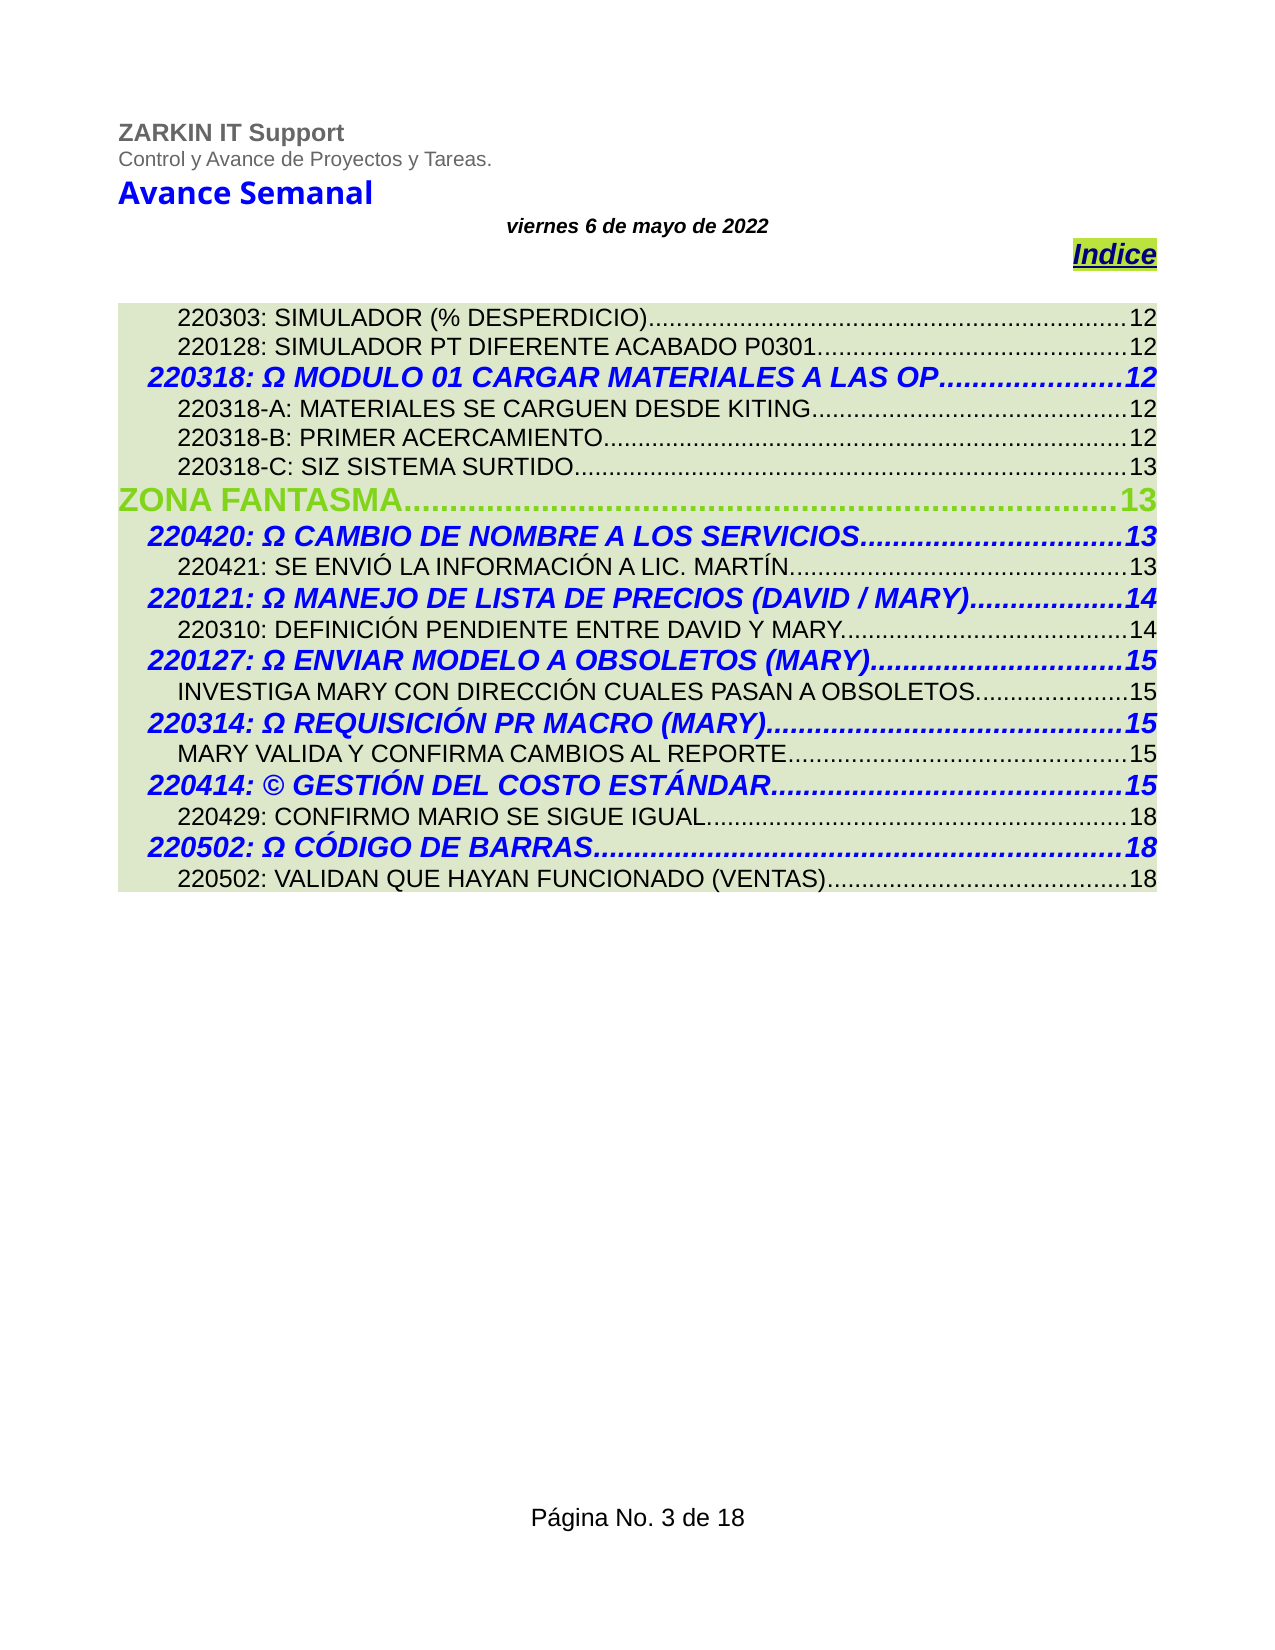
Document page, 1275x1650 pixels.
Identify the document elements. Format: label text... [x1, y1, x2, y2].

text 220318-A: MATERIALES SE CARGUEN DESDE KITING 12 [177, 394, 1157, 423]
text 220318-B: PRIMER ACERCAMIENTO 12 [177, 423, 1157, 452]
text INVESTIGA MARY CON DIRECCIÓN CUALES PASAN A OBSOLETOS. 15 [177, 677, 1157, 706]
text 220420: Ω CAMBIO DE NOMBRE A LOS SERVICIOS 13 [148, 519, 1157, 552]
text 220429: CONFIRMO MARIO SE SIGUE IGUAL. 18 [177, 801, 1157, 830]
text 220121: Ω MANEJO DE LISTA DE PRECIOS (david / mary) 14 [148, 581, 1157, 614]
text 220421: Se envió la información a Lic. Martín. 13 [177, 552, 1157, 581]
text 220502: Ω CÓDIGO DE BARRAS 18 [148, 830, 1157, 864]
text 220127: Ω ENVIAR MODELO A OBSOLETOS (mary) 15 [148, 643, 1157, 677]
text 220318-C: SIZ SISTEMA SURTIDO 13 [177, 452, 1157, 480]
text 220502: VALIDAN QUE HAYAN FUNCIONADO (VENTAS) 18 [177, 864, 1157, 892]
text 220128: SIMULADOR PT DIFERENTE ACABADO P0301. 12 [177, 332, 1157, 361]
text 220303: SIMULADOR (% DESPERDICIO) 12 [177, 303, 1157, 332]
text 220314: Ω REQUISICIÓN PR MACRO (mary) 15 [148, 706, 1157, 739]
text 220414: © GESTIÓN DEL COSTO ESTÁNDAR 15 [148, 768, 1157, 801]
text 220310: DEFINICIÓN PENDIENTE ENTRE DAVID Y MARY. 14 [177, 614, 1157, 643]
text ZONA FANTASMA 13 [118, 480, 1157, 519]
text MARY VALIDA Y CONFIRMA CAMBIOS AL REPORTE 15 [177, 739, 1157, 768]
text 220318: Ω modulo 01 CARGAR MATERIALES A LAS OP 12 [148, 361, 1157, 394]
